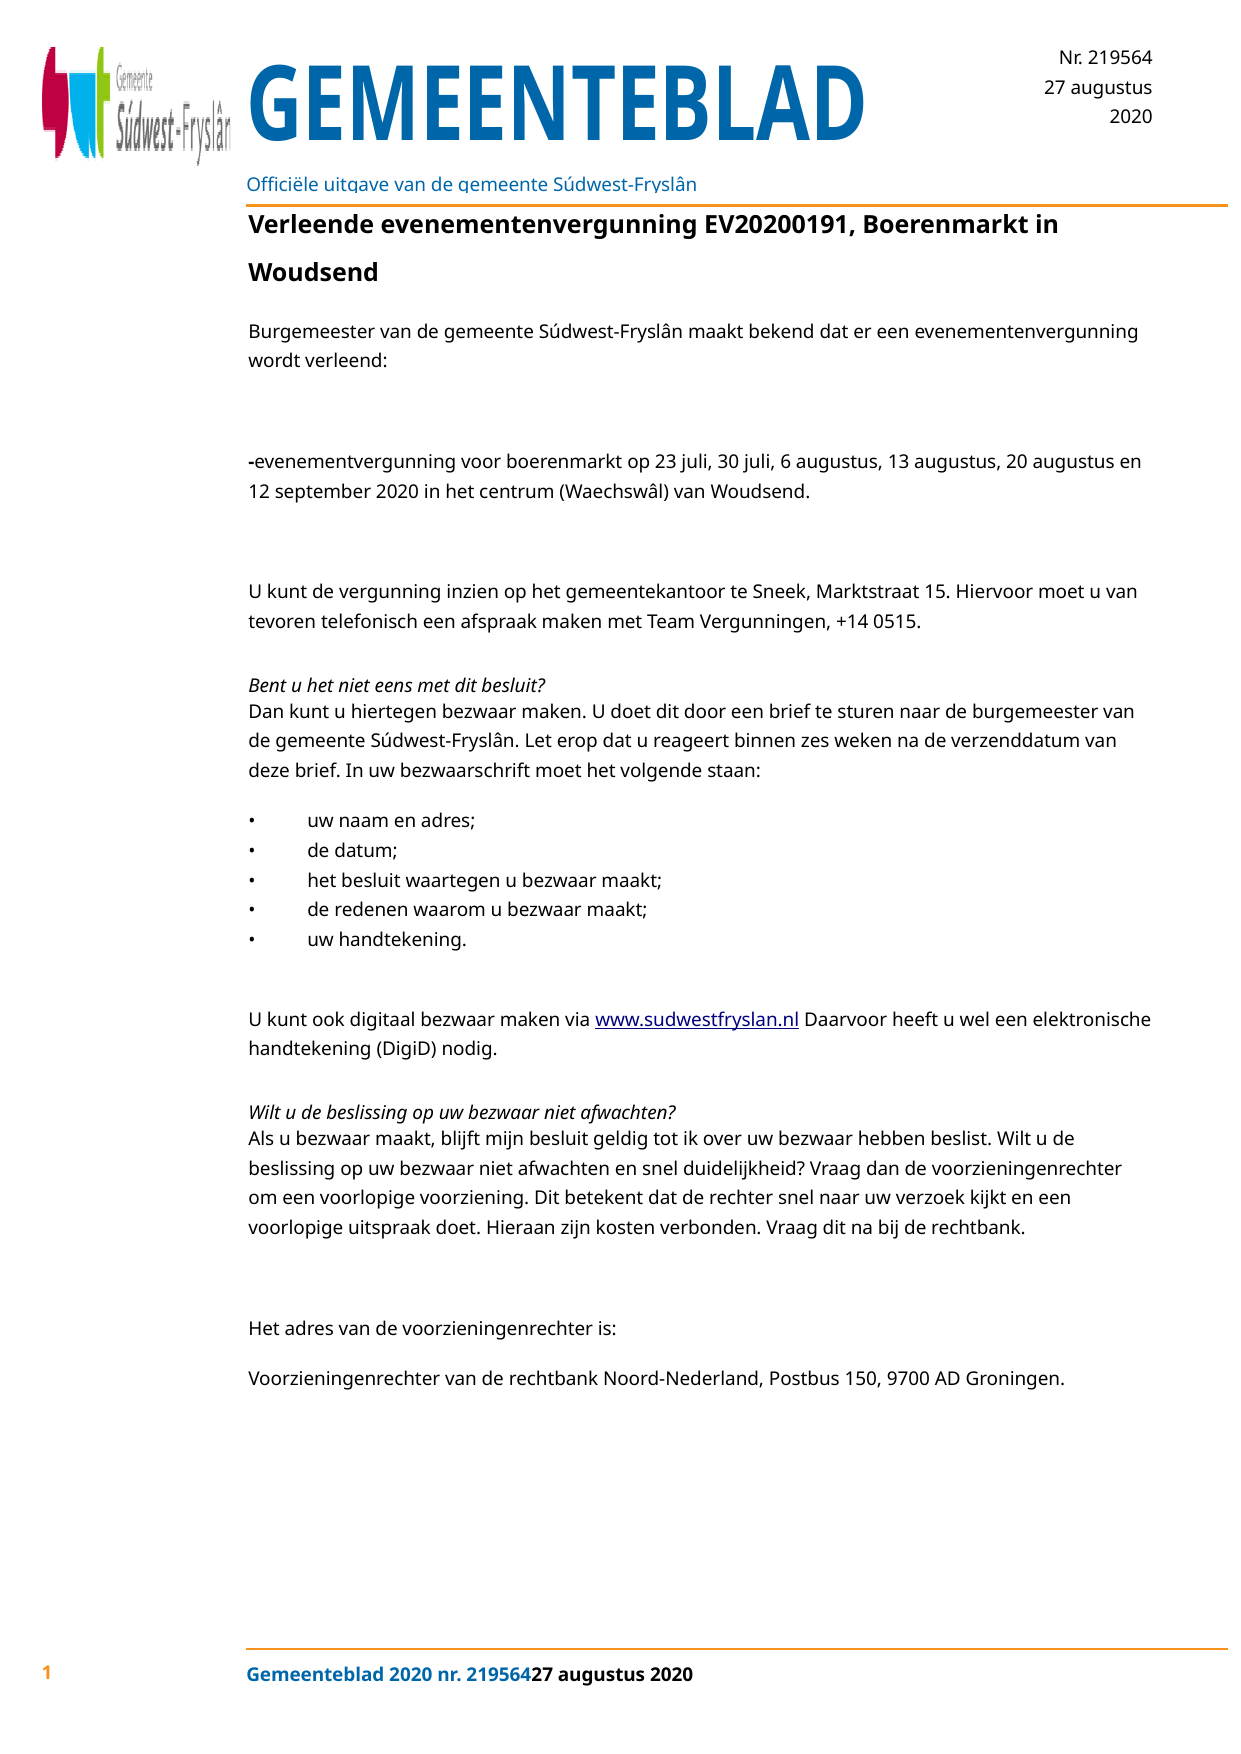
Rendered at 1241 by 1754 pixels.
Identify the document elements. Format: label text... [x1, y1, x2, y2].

text U kunt de vergunning inzien op het gemeentekantoor te Sneek, Marktstraat 15. Hiervoor moet u van tevoren telefonisch een afspraak maken met Team Vergunningen, +14 0515. [248, 579, 1152, 634]
text -evenementvergunning voor boerenmarkt op 23 juli, 30 juli, 6 augustus, 13 augustus, 20 augustus en 12 september 2020 in het centrum (Waechswâl) van Woudsend. [248, 448, 1152, 504]
text Dan kunt u hiertegen bezwaar maken. U doet dit door een brief te sturen naar de burgemeester van de gemeente Súdwest-Fryslân. Let erop dat u reageert binnen zes weken na de verzenddatum van deze brief. In uw bezwaarschrift moet het volgende staan: [248, 698, 1152, 783]
text Verleende evenementenvergunning EV20200191, Boerenmarkt in Woudsend [248, 207, 1152, 288]
text U kunt ook digitaal bezwaar maken via www.sudwestfryslan.nl Daarvoor heeft u wel een elektronische handtekening (DigiD) nodig. [248, 1006, 1152, 1061]
list uw naam en adres; [248, 808, 1152, 833]
list de redenen waarom u bezwaar maakt; [248, 896, 1152, 922]
text Wilt u de beslissing op uw bezwaar niet afwachten? [248, 1099, 1152, 1125]
text Voorzieningenrechter van de rechtbank Noord-Nederland, Postbus 150, 9700 AD Groningen. [248, 1365, 1152, 1391]
text Als u bezwaar maakt, blijft mijn besluit geldig tot ik over uw bezwaar hebben beslist. Wilt u de beslissing op uw bezwaar niet afwachten en snel duidelijkheid? Vraag dan de voorzieningenrechter om een voorlopige voorziening. Dit betekent dat de rechter snel naar uw verzoek kijkt en een voorlopige uitspraak doet. Hieraan zijn kosten verbonden. Vraag dit na bij de rechtbank. [248, 1125, 1152, 1240]
picture [41, 47, 231, 172]
text Bent u het niet eens met dit besluit? [248, 672, 1152, 698]
text Het adres van de voorzieningenrechter is: [248, 1315, 1152, 1341]
list het besluit waartegen u bezwaar maakt; [248, 867, 1152, 892]
list de datum; [248, 837, 1152, 863]
list uw handtekening. [248, 926, 1152, 952]
text Burgemeester van de gemeente Súdwest-Fryslân maakt bekend dat er een evenementenvergunning wordt verleend: [248, 318, 1152, 373]
